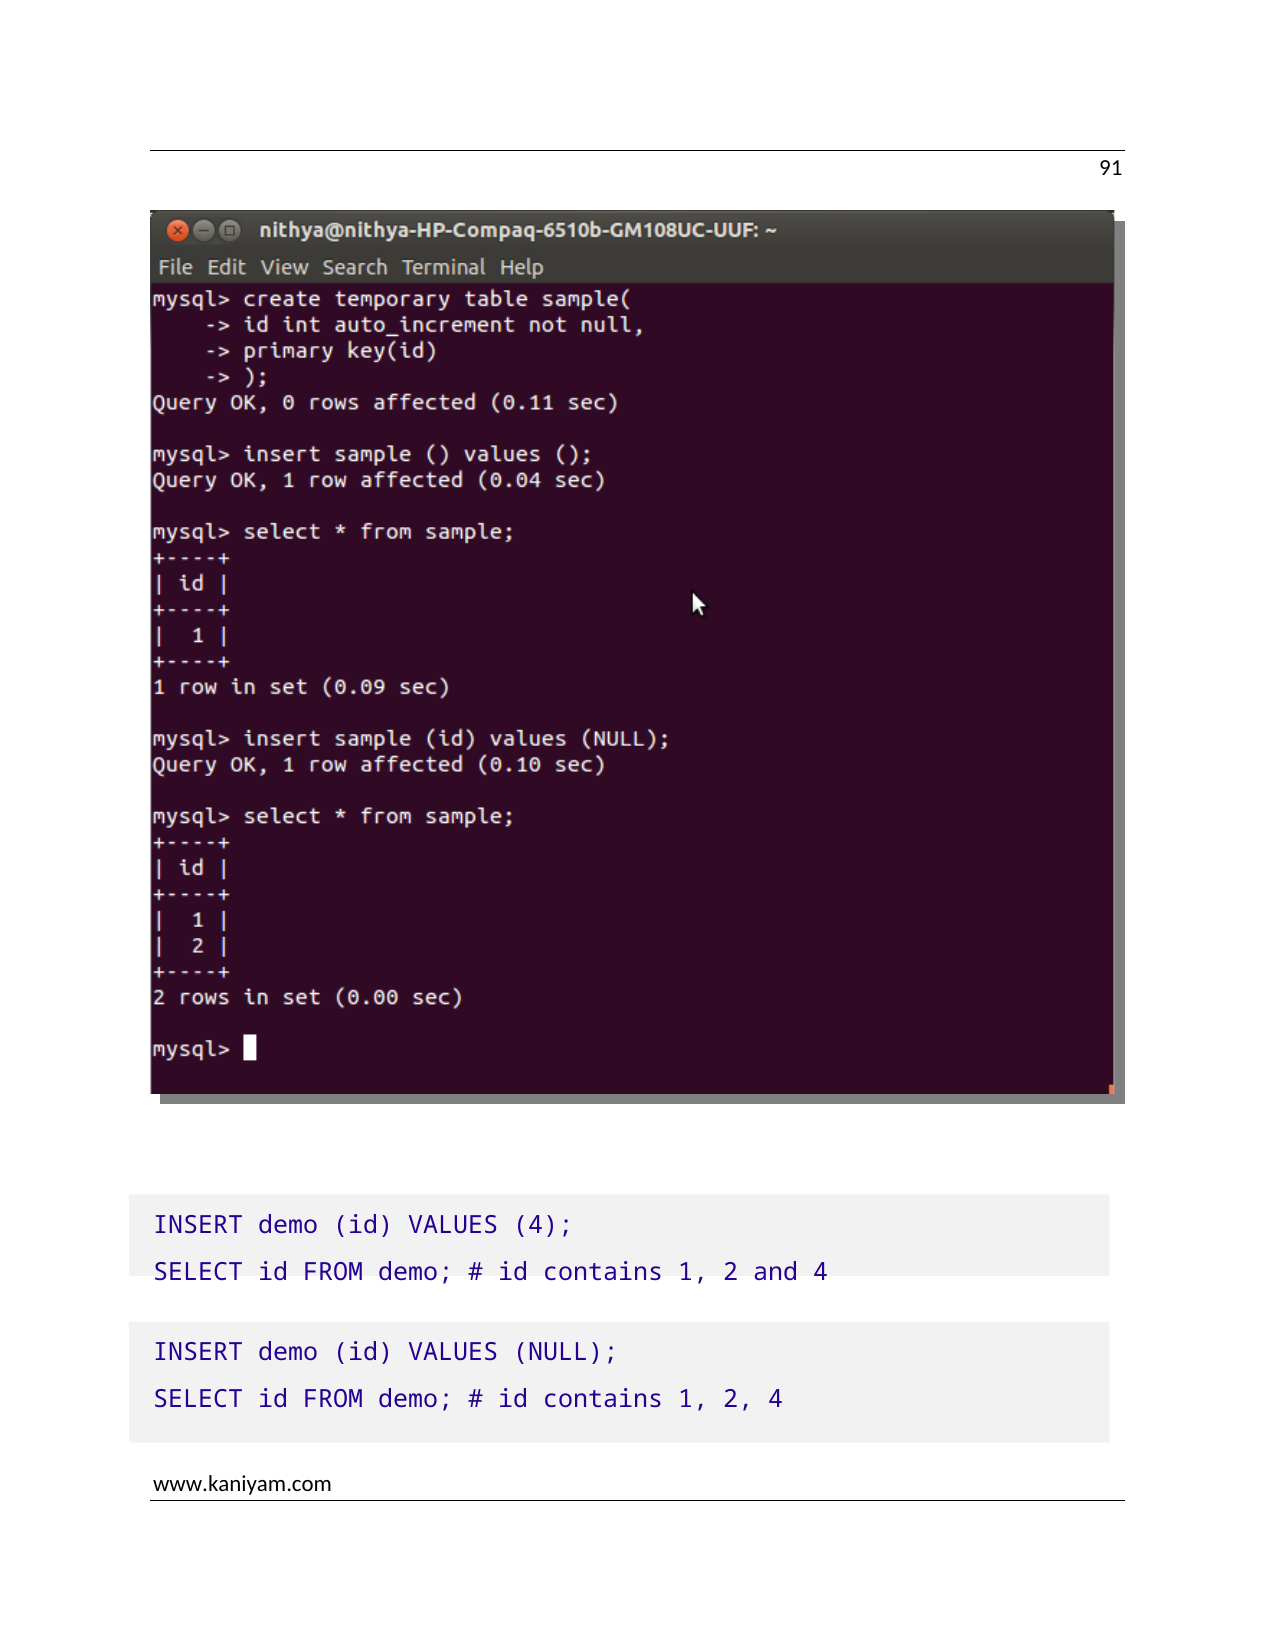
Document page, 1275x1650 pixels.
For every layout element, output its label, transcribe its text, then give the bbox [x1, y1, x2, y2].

text SELECT id FROM demo; # id contains 1, 2 and 4 [153, 1253, 1122, 1287]
picture [150, 210, 1115, 1094]
